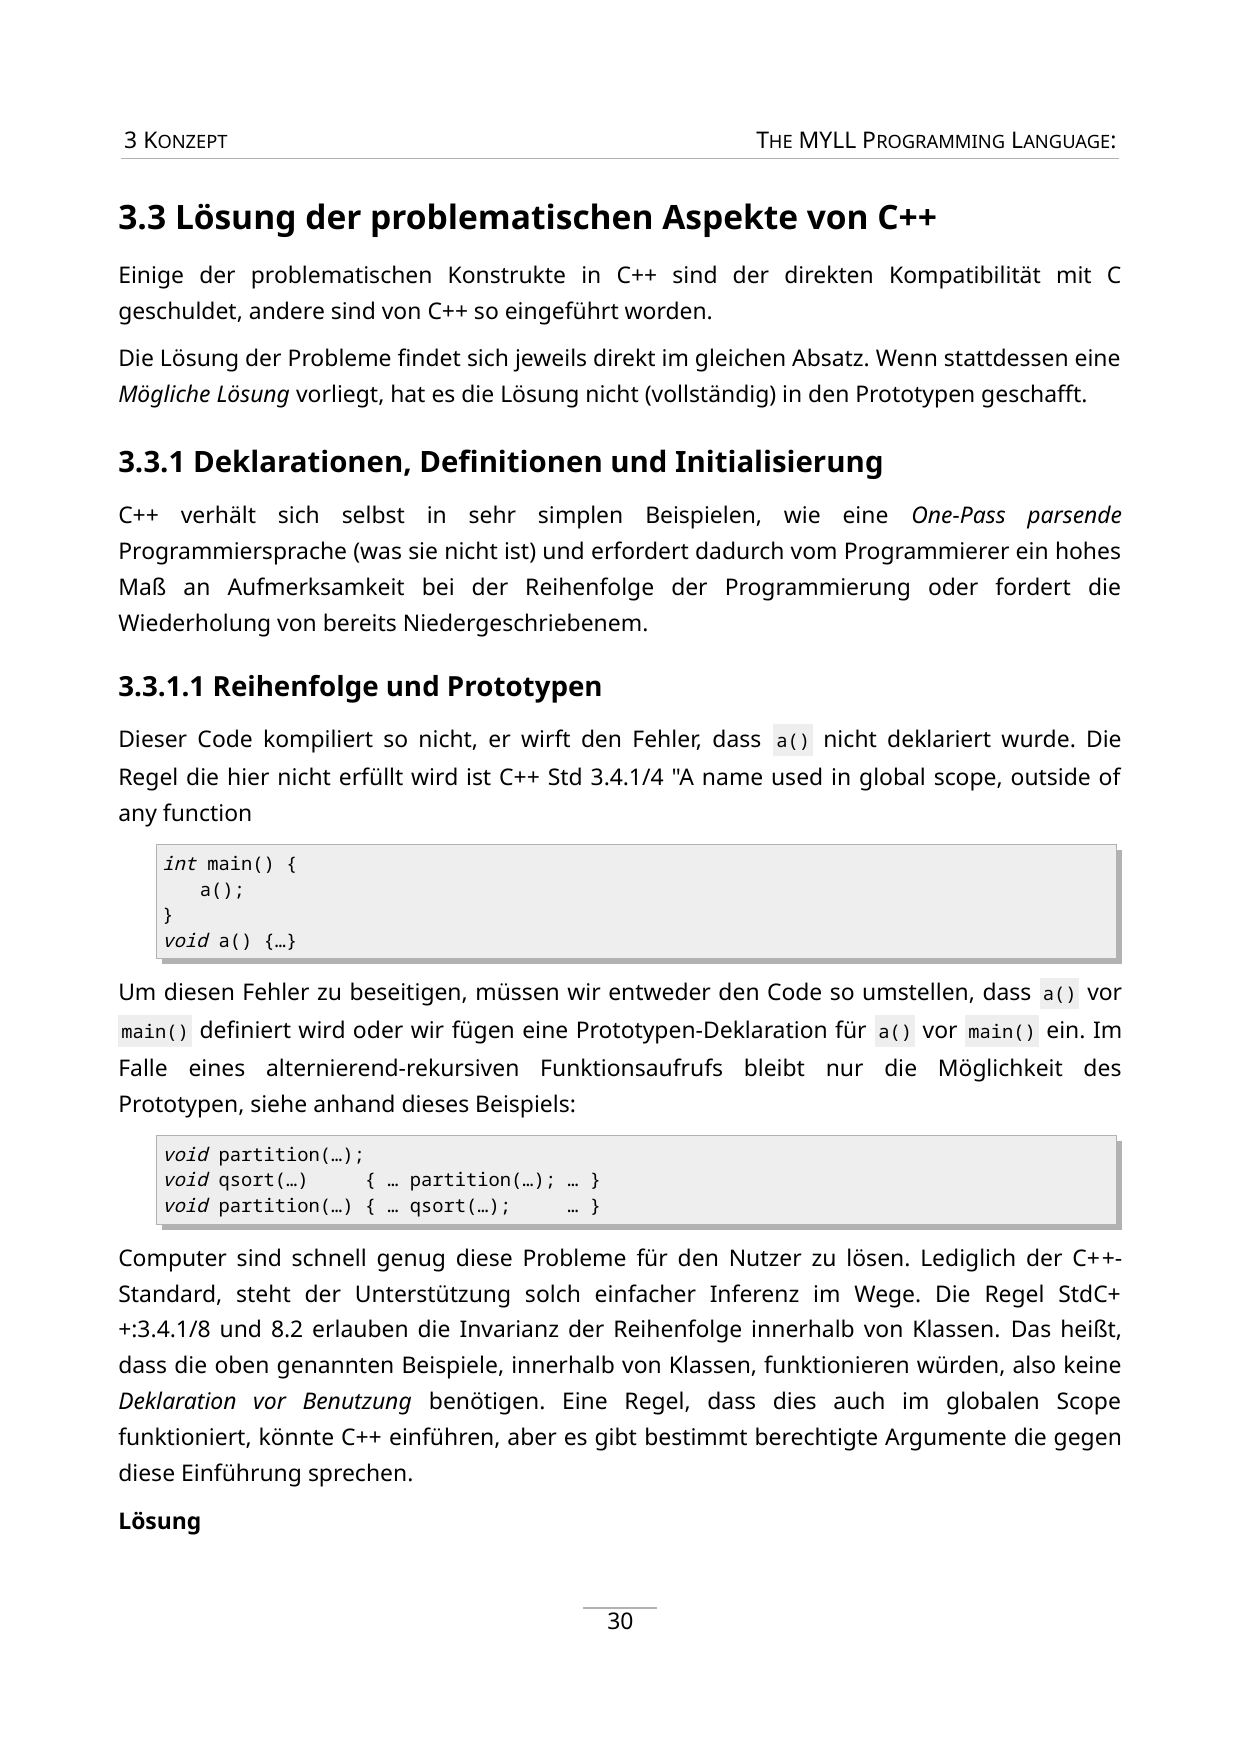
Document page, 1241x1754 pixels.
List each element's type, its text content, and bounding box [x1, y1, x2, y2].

text Um diesen Fehler zu beseitigen, müssen wir entweder den Code so umstellen, dass a() vor main() definiert wird oder wir fügen eine Prototypen-Deklaration für a() vor main() ein. Im Falle eines alternierend-rekursiven Funktionsaufrufs bleibt nur die Möglichkeit des Prototypen, siehe anhand dieses Beispiels: [118, 976, 1122, 1119]
text Dieser Code kompiliert so nicht, er wirft den Fehler, dass a() nicht deklariert wurde. Die Regel die hier nicht erfüllt wird ist C++ Std 3.4.1/4 "A name used in global scope, outside of any function [118, 723, 1122, 828]
text Lösung [118, 1505, 1122, 1536]
text C++ verhält sich selbst in sehr simplen Beispielen, wie eine One-Pass parsende Programmiersprache (was sie nicht ist) und erfordert dadurch vom Programmierer ein hohes Maß an Aufmerksamkeit bei der Reihenfolge der Programmierung oder fordert die Wiederholung von bereits Niedergeschriebenem. [118, 499, 1122, 638]
text int main() { a(); } void a() {…} [157, 845, 1116, 958]
text void partition(…); void qsort(…) { … partition(…); … } void partition(…) { … qsort(…); … } [157, 1136, 1116, 1224]
text Die Lösung der Probleme findet sich jeweils direkt im gleichen Absatz. Wenn stattdessen eine Mögliche Lösung vorliegt, hat es die Lösung nicht (vollständig) in den Prototypen geschafft. [118, 342, 1122, 409]
text Einige der problematischen Konstrukte in C++ sind der direkten Kompatibilität mit C geschuldet, andere sind von C++ so eingeführt worden. [118, 259, 1122, 326]
text Computer sind schnell genug diese Probleme für den Nutzer zu lösen. Lediglich der C+⁠+-Standard, steht der Unterstützung solch einfacher Inferenz im Wege. Die Regel StdC++:3.4.1/8 und 8.2 erlauben die Invarianz der Reihenfolge innerhalb von Klassen. Das heißt, dass die oben genannten Beispiele, innerhalb von Klassen, funktionieren würden, also keine Deklaration vor Benutzung benötigen. Eine Regel, dass dies auch im globalen Scope funktioniert, könnte C++ einführen, aber es gibt bestimmt berechtigte Argumente die gegen diese Einführung sprechen. [118, 1242, 1122, 1488]
subtitle Lösung der problematischen Aspekte von C++ [118, 194, 1122, 239]
subtitle Deklarationen, Definitionen und Initialisierung [118, 441, 1122, 481]
subtitle Reihenfolge und Prototypen [118, 667, 1122, 705]
